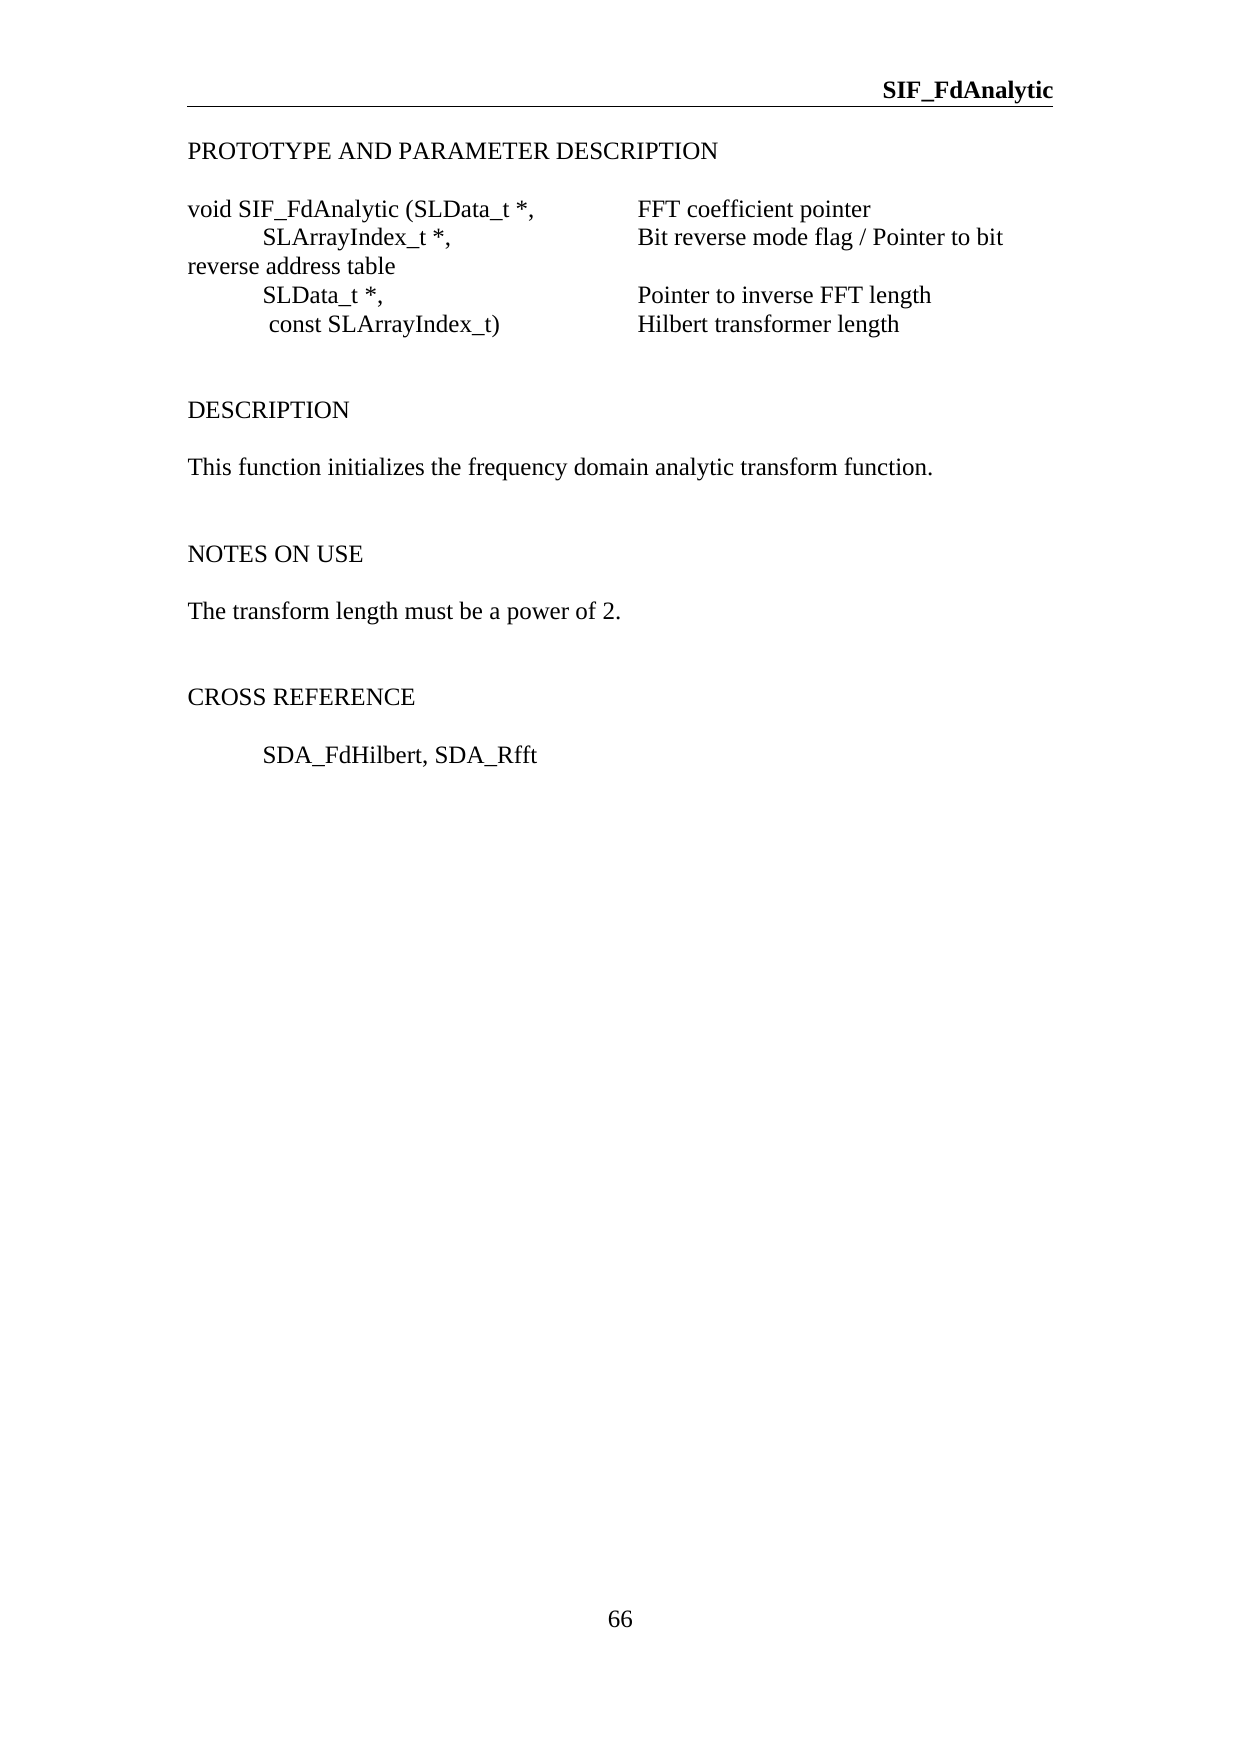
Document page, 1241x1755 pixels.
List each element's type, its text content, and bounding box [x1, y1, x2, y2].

text SDA_FdHilbert, SDA_Rfft [187, 740, 1053, 769]
text This function initializes the frequency domain analytic transform function. [187, 452, 1053, 481]
text DESCRIPTION [187, 395, 1053, 424]
text PROTOTYPE AND PARAMETER DESCRIPTION [187, 136, 1053, 165]
subtitle SIF_FdAnalytic [187, 75, 1053, 106]
text SLArrayIndex_t *, Bit reverse mode flag / Pointer to bit reverse address table [187, 222, 1053, 280]
text CROSS REFERENCE [187, 682, 1053, 711]
text const SLArrayIndex_t) Hilbert transformer length [187, 309, 1053, 337]
text NOTES ON USE [187, 539, 1053, 567]
text The transform length must be a power of 2. [187, 596, 1053, 625]
text SLData_t *, Pointer to inverse FFT length [187, 280, 1053, 309]
text void SIF_FdAnalytic (SLData_t *, FFT coefficient pointer [187, 194, 1053, 222]
